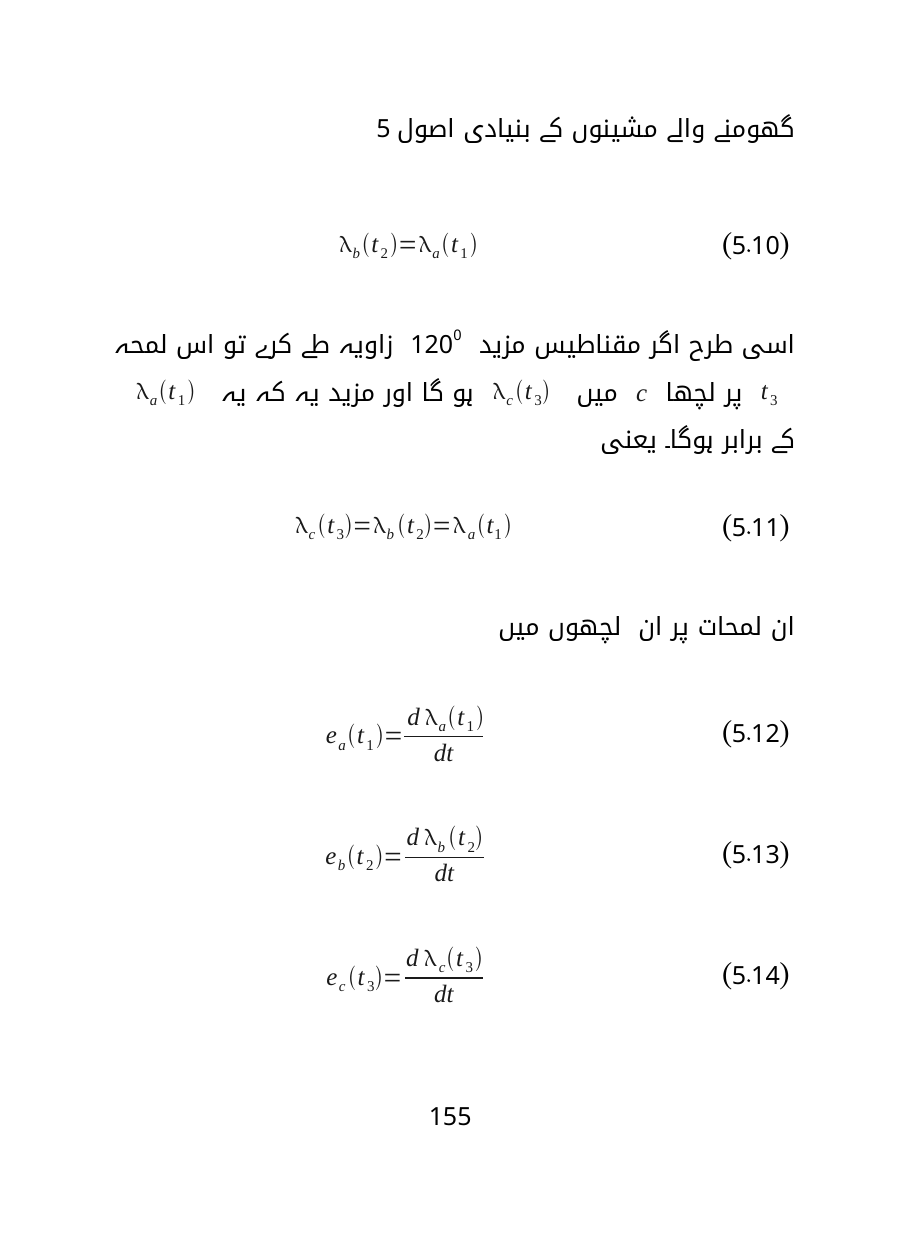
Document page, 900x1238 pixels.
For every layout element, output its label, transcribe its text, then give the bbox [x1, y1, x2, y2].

table_header [105, 498, 692, 569]
table_header (5.13) [697, 818, 795, 905]
table_header (5.11) [693, 498, 795, 569]
table_header (5.14) [697, 939, 795, 1025]
table_header [105, 698, 697, 784]
table_header [105, 939, 697, 1025]
text ان لمحات پر ان لچھوں میں [105, 603, 795, 651]
table_header (5.10) [702, 216, 795, 288]
table_header [105, 216, 702, 288]
table_header (5.12) [697, 698, 795, 784]
text اسی طرح اگر مقناطیس مزید 1200 زاویہ طے کرے تو اس لمحہ پر لچھامیں ہو گا اور مزید یہ کہ یہ کے برابر ہوگا۔ یعنی [105, 322, 795, 464]
table_header [105, 818, 697, 905]
